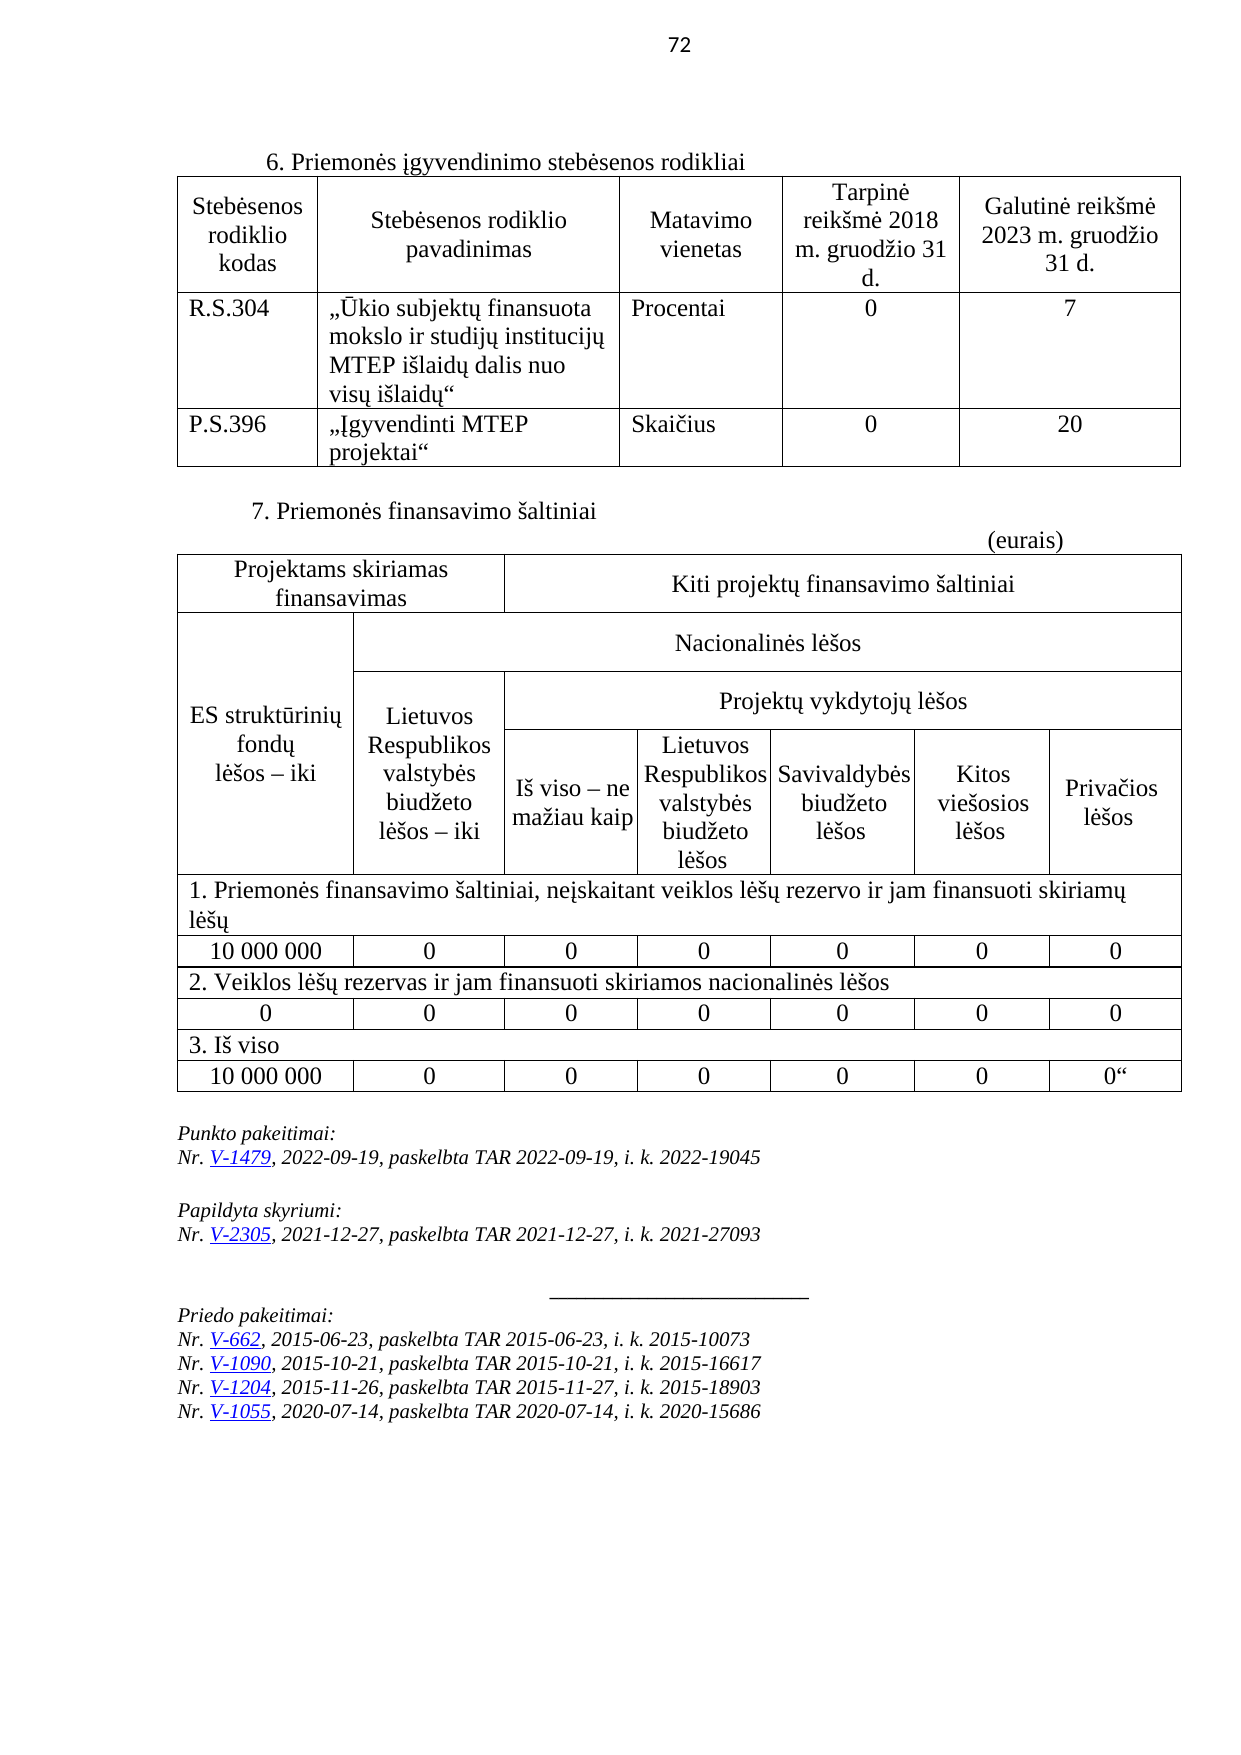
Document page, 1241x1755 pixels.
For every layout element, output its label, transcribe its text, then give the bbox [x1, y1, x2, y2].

table_cell 0 [638, 936, 770, 966]
table_cell Procentai [620, 293, 782, 408]
table_cell 2. Veiklos lėšų rezervas ir jam finansuoti skiriamos nacionalinės lėšos [178, 968, 1181, 997]
table_cell 0 [178, 999, 353, 1029]
table_cell Iš viso – ne mažiau kaip [505, 730, 637, 874]
text Nr. V-1479, 2022-09-19, paskelbta TAR 2022-09-19, i. k. 2022-19045 [177, 1145, 1181, 1169]
table_cell „Ūkio subjektų finansuota mokslo ir studijų institucijų MTEP išlaidų dalis nuo visų išlaidų“ [318, 293, 619, 408]
text 7. Priemonės finansavimo šaltiniai [251, 496, 1181, 525]
table_cell 10 000 000 [178, 1061, 353, 1091]
table_cell ES struktūrinių fondų lėšos – iki [178, 613, 353, 874]
table_cell Kitos viešosios lėšos [915, 730, 1049, 874]
text Nr. V-1090, 2015-10-21, paskelbta TAR 2015-10-21, i. k. 2015-16617 [177, 1351, 1181, 1375]
table_cell 0 [915, 936, 1049, 966]
table_cell P.S.396 [178, 409, 317, 466]
table_cell 0 [1050, 999, 1181, 1029]
table_cell 20 [960, 409, 1180, 466]
table_cell 7 [960, 293, 1180, 408]
table_cell Privačios lėšos [1050, 730, 1181, 874]
table_cell 0 [505, 999, 637, 1029]
text Nr. V-2305, 2021-12-27, paskelbta TAR 2021-12-27, i. k. 2021-27093 [177, 1222, 1181, 1246]
table_cell 0 [915, 999, 1049, 1029]
text Punkto pakeitimai: [177, 1121, 1181, 1145]
table_cell 0 [505, 1061, 637, 1091]
text Papildyta skyriumi: [177, 1198, 1181, 1222]
table_cell 0 [354, 936, 504, 966]
text Nr. V-1055, 2020-07-14, paskelbta TAR 2020-07-14, i. k. 2020-15686 [177, 1399, 1181, 1423]
table_header Galutinė reikšmė 2023 m. gruodžio 31 d. [960, 177, 1180, 292]
table_cell 1. Priemonės finansavimo šaltiniai, neįskaitant veiklos lėšų rezervo ir jam finansuoti skiriamų lėšų [178, 875, 1181, 935]
table_header Kiti projektų finansavimo šaltiniai [505, 555, 1181, 612]
table_header Stebėsenos rodiklio kodas [178, 177, 317, 292]
table_cell Skaičius [620, 409, 782, 466]
table_header Stebėsenos rodiklio pavadinimas [318, 177, 619, 292]
table_cell Projektų vykdytojų lėšos [505, 672, 1181, 729]
text 6. Priemonės įgyvendinimo stebėsenos rodikliai [177, 147, 1181, 176]
text (eurais) [978, 525, 1181, 553]
table_cell 0 [915, 1061, 1049, 1091]
table_cell 0 [505, 936, 637, 966]
table_cell Lietuvos Respublikos valstybės biudžeto lėšos [638, 730, 770, 874]
table_cell 0 [771, 1061, 914, 1091]
table_cell 3. Iš viso [178, 1030, 1181, 1060]
table_cell 0 [1050, 936, 1181, 966]
table_header Projektams skiriamas finansavimas [178, 555, 504, 612]
text Priedo pakeitimai: [177, 1303, 1181, 1327]
table_cell 0 [783, 293, 959, 408]
table_cell Lietuvos Respublikos valstybės biudžeto lėšos – iki [354, 672, 504, 874]
table_cell 0 [354, 1061, 504, 1091]
table_cell 0 [771, 999, 914, 1029]
table_header Matavimo vienetas [620, 177, 782, 292]
table_cell 0 [783, 409, 959, 466]
text Nr. V-662, 2015-06-23, paskelbta TAR 2015-06-23, i. k. 2015-10073 [177, 1327, 1181, 1351]
table_cell 0 [354, 999, 504, 1029]
table_cell 0 [638, 1061, 770, 1091]
table_cell 0 [771, 936, 914, 966]
text Nr. V-1204, 2015-11-26, paskelbta TAR 2015-11-27, i. k. 2015-18903 [177, 1375, 1181, 1399]
text _____________________________ [177, 1274, 1181, 1303]
table_cell Nacionalinės lėšos [354, 613, 1181, 671]
table_cell Savivaldybės biudžeto lėšos [771, 730, 914, 874]
table_cell „Įgyvendinti MTEP projektai“ [318, 409, 619, 466]
table_cell 10 000 000 [178, 936, 353, 966]
table_header Tarpinė reikšmė 2018 m. gruodžio 31 d. [783, 177, 959, 292]
table_cell 0“ [1050, 1061, 1181, 1091]
table_cell 0 [638, 999, 770, 1029]
table_cell R.S.304 [178, 293, 317, 408]
